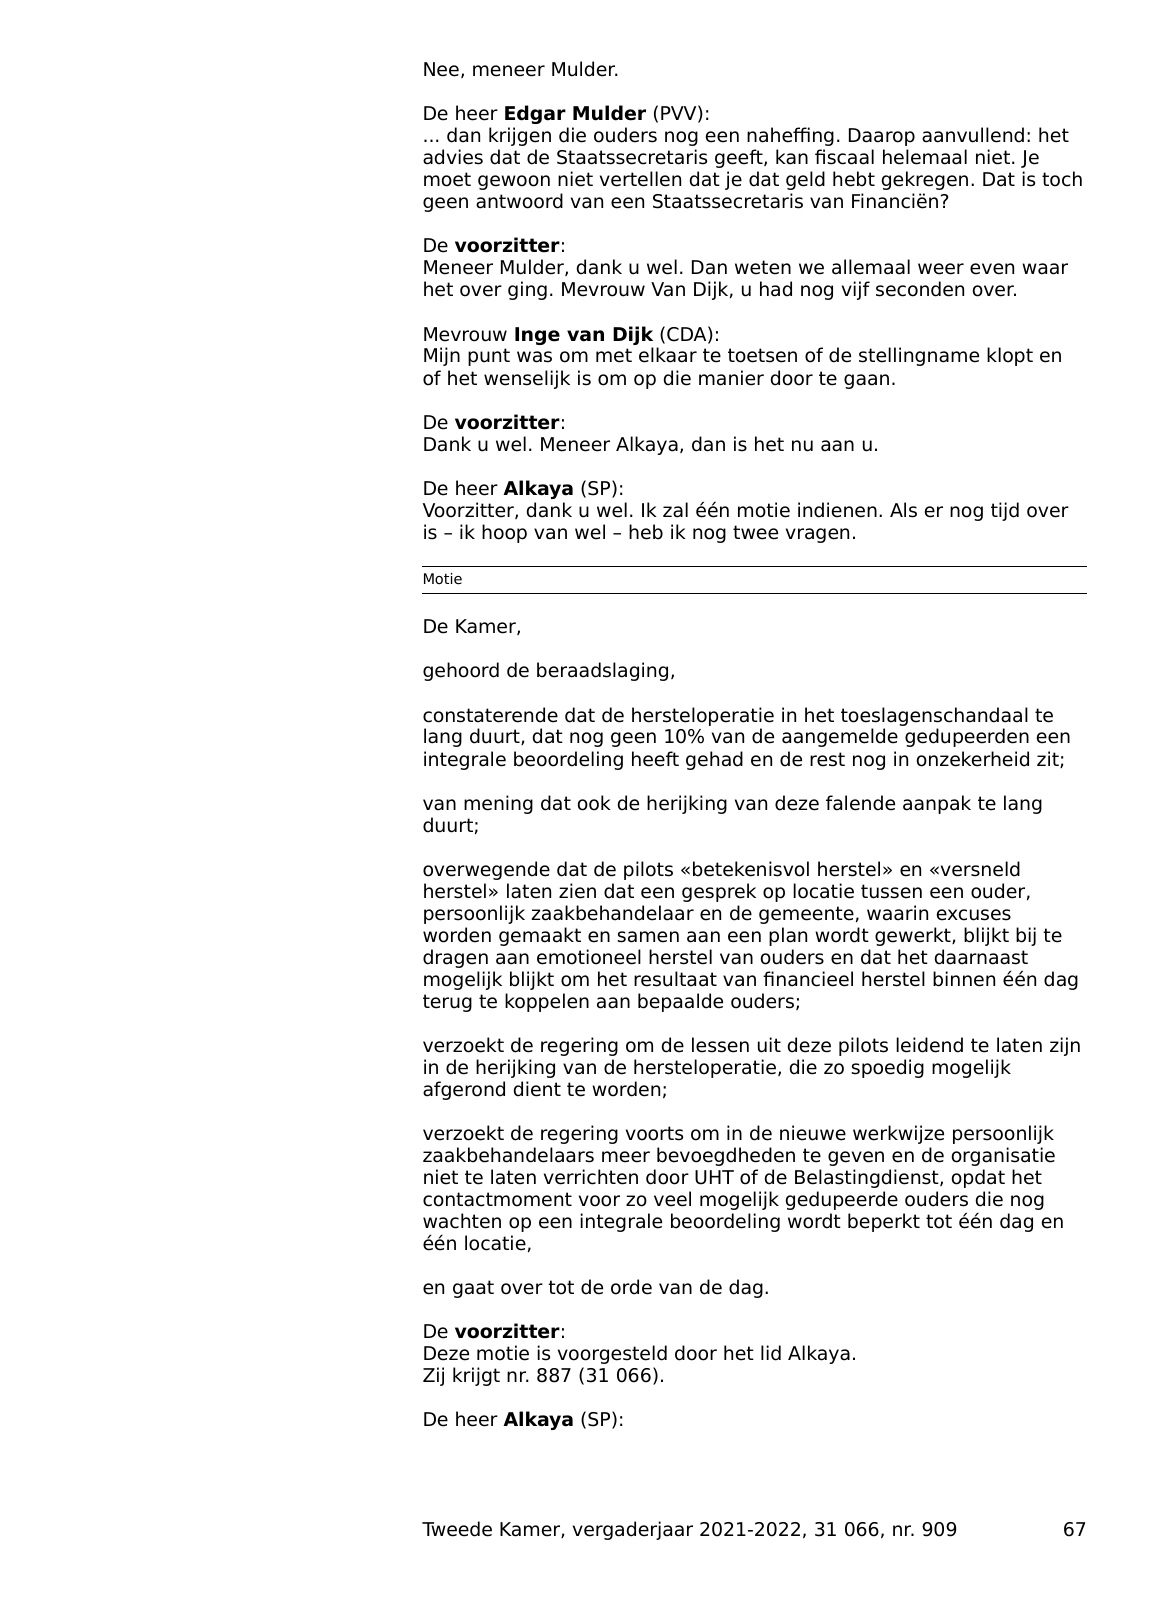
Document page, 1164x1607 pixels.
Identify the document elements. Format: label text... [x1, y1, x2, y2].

text ... dan krijgen die ouders nog een naheffing. Daarop aanvullend: het advies dat de Staatssecretaris geeft, kan fiscaal helemaal niet. Je moet gewoon niet vertellen dat je dat geld hebt gekregen. Dat is toch geen antwoord van een Staatssecretaris van Financiën? [422, 125, 1087, 213]
text gehoord de beraadslaging, [422, 660, 1087, 682]
text Mijn punt was om met elkaar te toetsen of de stellingname klopt en of het wenselijk is om op die manier door te gaan. [422, 345, 1087, 389]
text De voorzitter: [422, 235, 1087, 257]
text Nee, meneer Mulder. [422, 59, 1087, 81]
text Deze motie is voorgesteld door het lid Alkaya. [422, 1343, 1087, 1365]
text Voorzitter, dank u wel. Ik zal één motie indienen. Als er nog tijd over is – ik hoop van wel – heb ik nog twee vragen. [422, 500, 1087, 544]
text Zij krijgt nr. 887 (31 066). [422, 1365, 1087, 1387]
text De heer Edgar Mulder (PVV): [422, 103, 1087, 125]
text overwegende dat de pilots «betekenisvol herstel» en «versneld herstel» laten zien dat een gesprek op locatie tussen een ouder, persoonlijk zaakbehandelaar en de gemeente, waarin excuses worden gemaakt en samen aan een plan wordt gewerkt, blijkt bij te dragen aan emotioneel herstel van ouders en dat het daarnaast mogelijk blijkt om het resultaat van financieel herstel binnen één dag terug te koppelen aan bepaalde ouders; [422, 859, 1087, 1013]
text De heer Alkaya (SP): [422, 478, 1087, 500]
text en gaat over tot de orde van de dag. [422, 1277, 1087, 1299]
text De voorzitter: [422, 412, 1087, 433]
text Meneer Mulder, dank u wel. Dan weten we allemaal weer even waar het over ging. Mevrouw Van Dijk, u had nog vijf seconden over. [422, 257, 1087, 301]
text Dank u wel. Meneer Alkaya, dan is het nu aan u. [422, 433, 1087, 456]
text De Kamer, [422, 616, 1087, 638]
text De voorzitter: [422, 1321, 1087, 1343]
table_header Motie [422, 567, 1087, 593]
text verzoekt de regering voorts om in de nieuwe werkwijze persoonlijk zaakbehandelaars meer bevoegdheden te geven en de organisatie niet te laten verrichten door UHT of de Belastingdienst, opdat het contactmoment voor zo veel mogelijk gedupeerde ouders die nog wachten op een integrale beoordeling wordt beperkt tot één dag en één locatie, [422, 1123, 1087, 1255]
text De heer Alkaya (SP): [422, 1409, 1087, 1431]
text constaterende dat de hersteloperatie in het toeslagenschandaal te lang duurt, dat nog geen 10% van de aangemelde gedupeerden een integrale beoordeling heeft gehad en de rest nog in onzekerheid zit; [422, 704, 1087, 770]
text van mening dat ook de herijking van deze falende aanpak te lang duurt; [422, 793, 1087, 837]
text Mevrouw Inge van Dijk (CDA): [422, 323, 1087, 345]
text verzoekt de regering om de lessen uit deze pilots leidend te laten zijn in de herijking van de hersteloperatie, die zo spoedig mogelijk afgerond dient te worden; [422, 1035, 1087, 1101]
